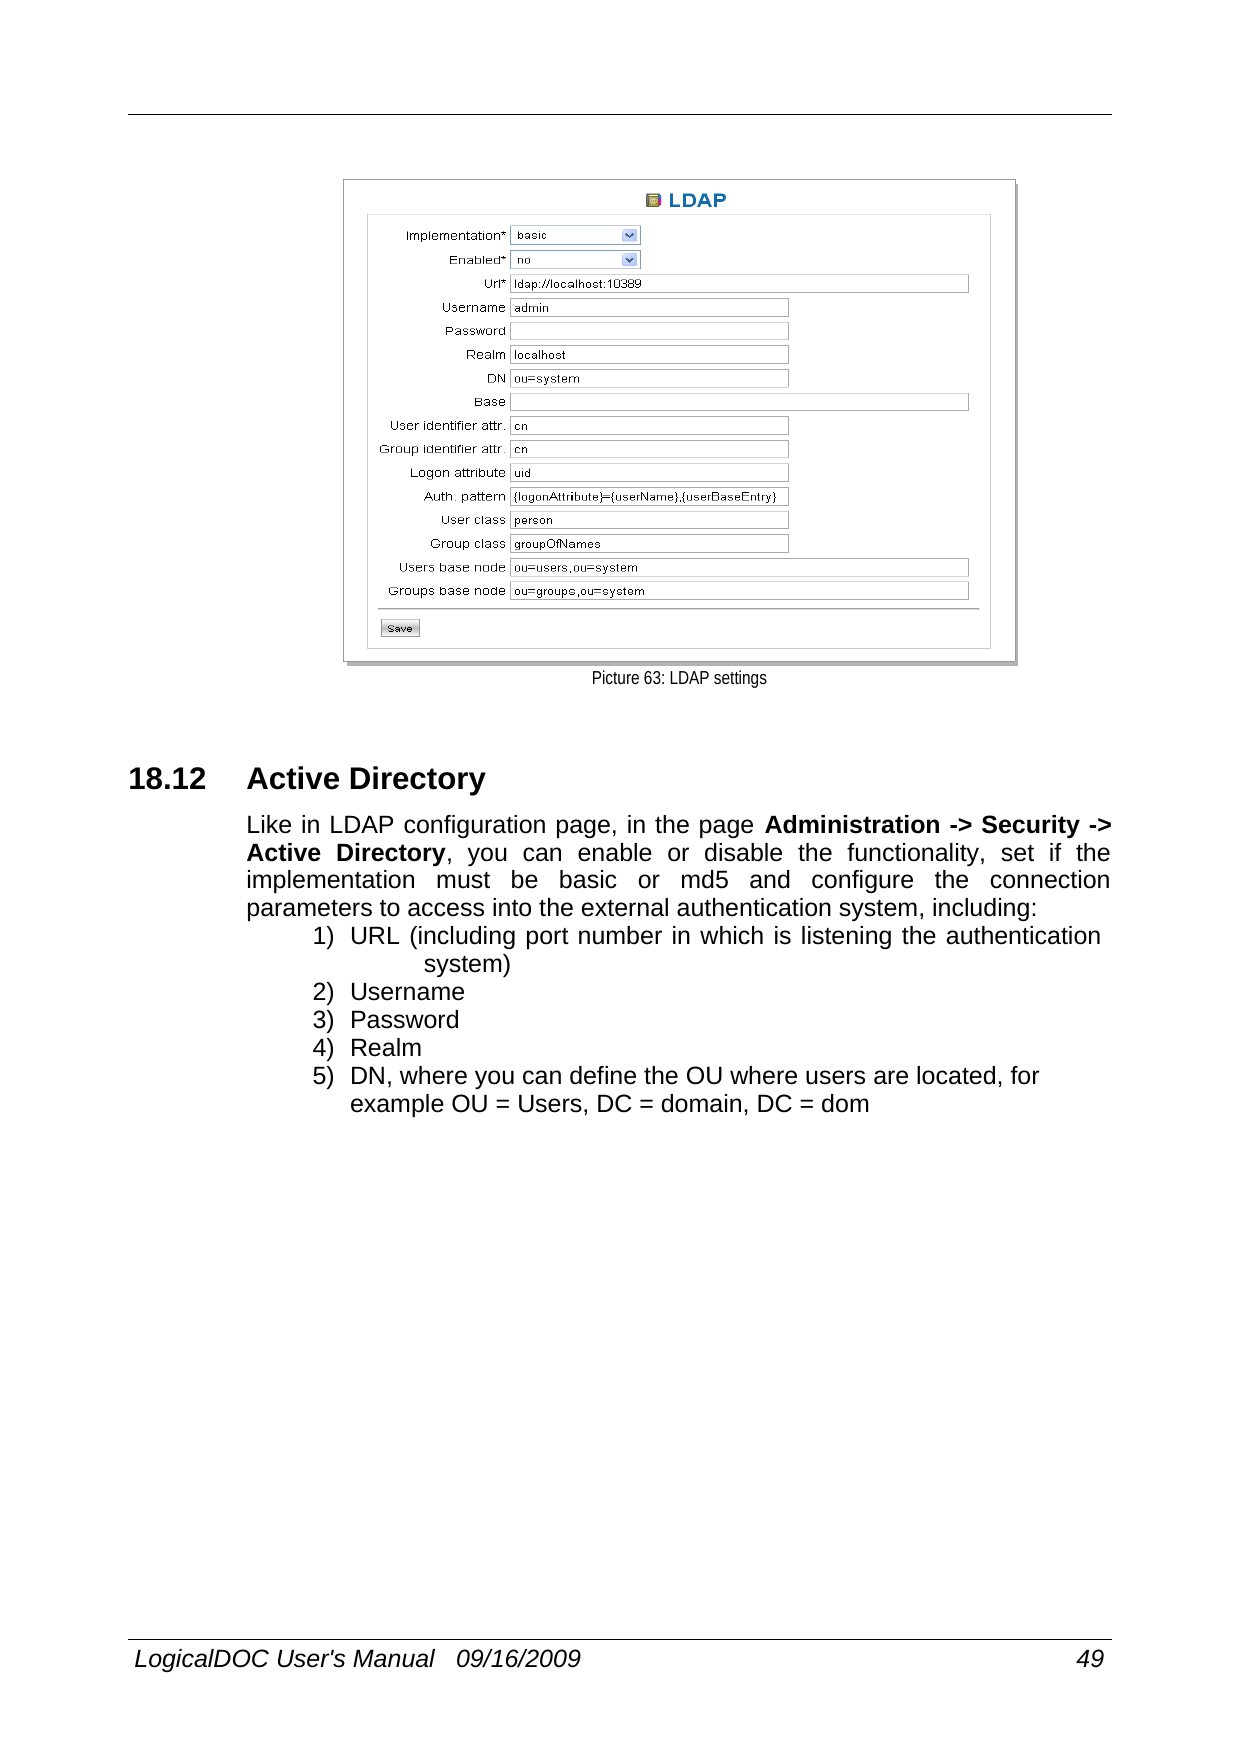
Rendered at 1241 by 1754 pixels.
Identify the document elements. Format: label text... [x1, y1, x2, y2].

subtitle Active Directory [128, 761, 1112, 796]
list Realm [312, 1034, 1112, 1062]
list Password [312, 1006, 1112, 1034]
list example OU = Users, DC = domain, DC = dom [350, 1089, 1112, 1117]
list Username [312, 978, 1112, 1006]
text Picture 63: LDAP settings [342, 661, 1016, 687]
list DN, where you can define the OU where users are located, for [312, 1062, 1112, 1089]
list URL (including port number in which is listening the authentication system) [312, 922, 1112, 978]
text Like in LDAP configuration page, in the page Administration -> Security -> Active Directory, you can enable or disable the functionality, set if the implementation must be basic or md5 and configure the connection parameters to access into the external authentication system, including: [246, 810, 1112, 922]
